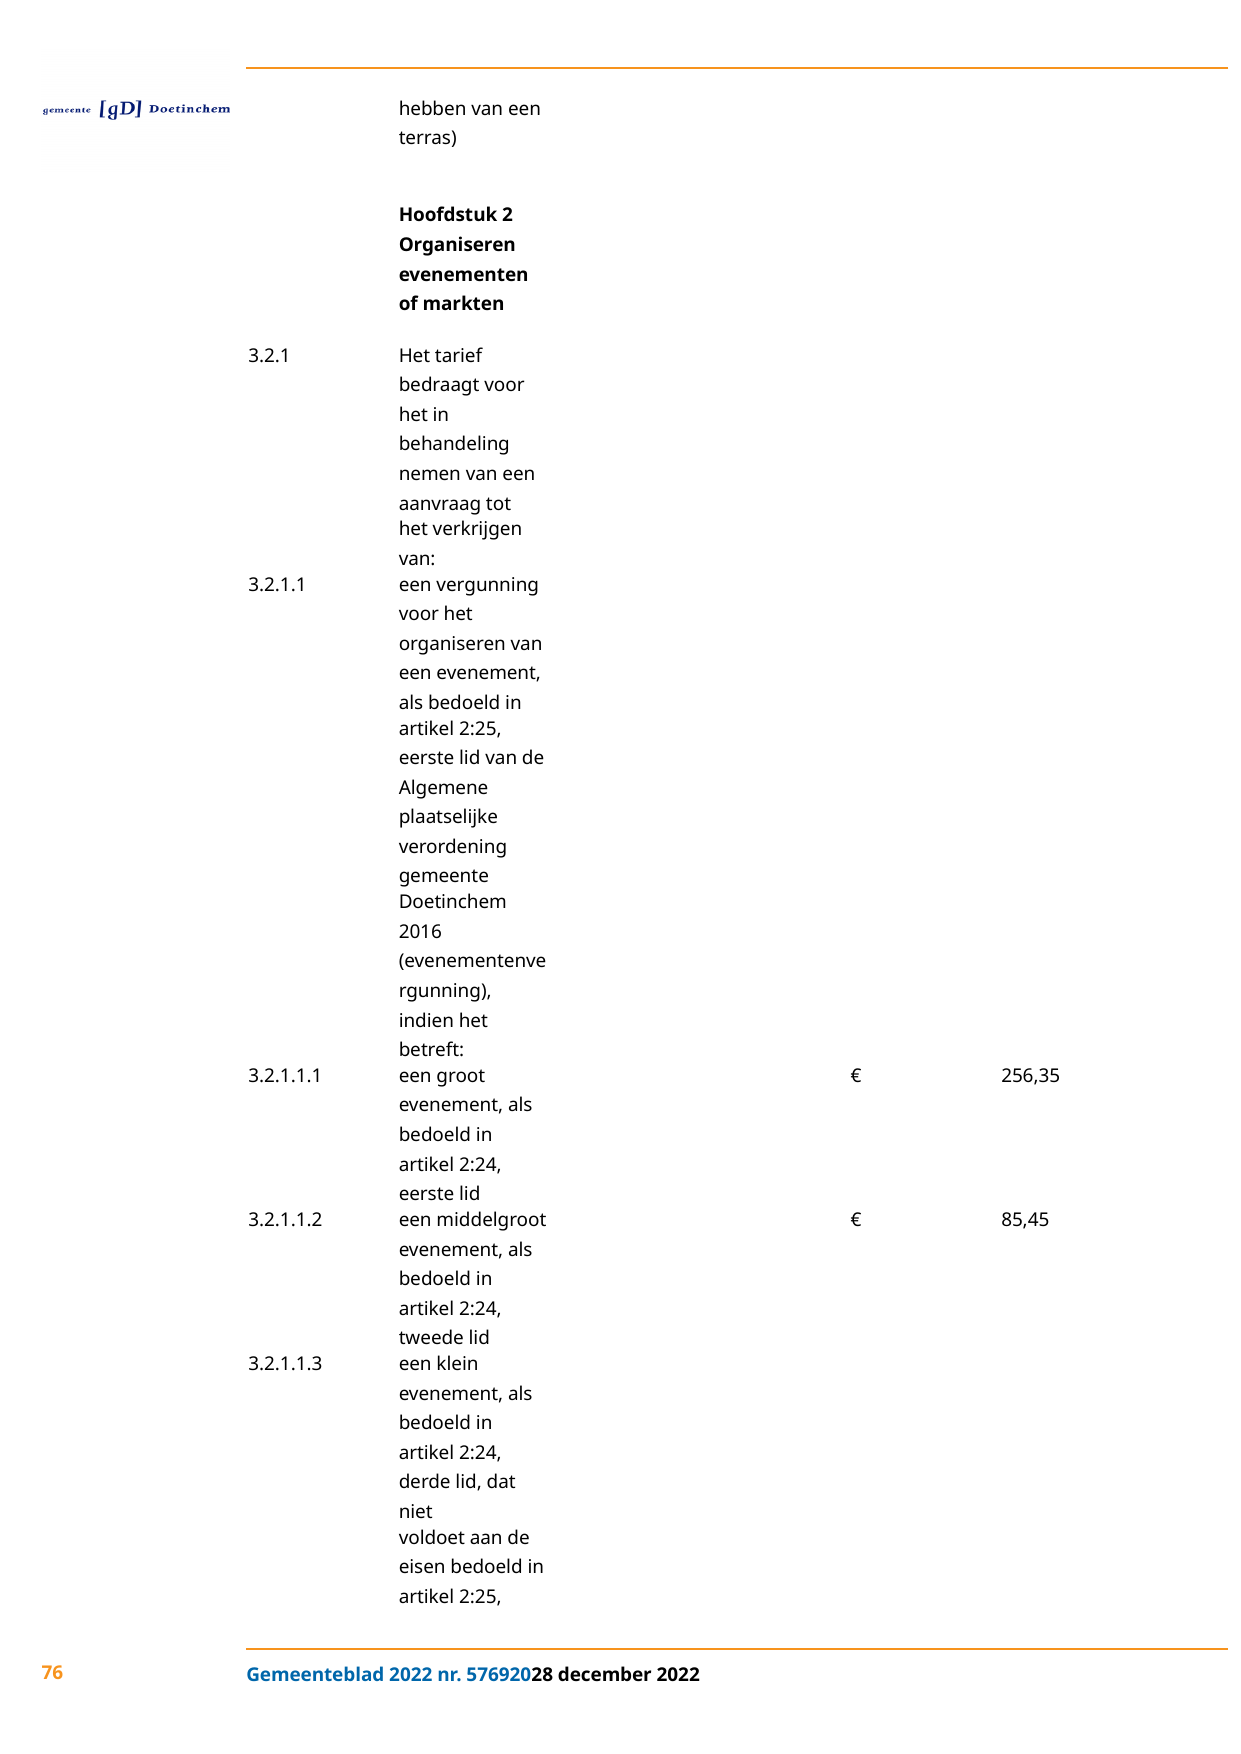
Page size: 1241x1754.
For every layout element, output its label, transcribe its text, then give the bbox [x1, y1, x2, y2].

table_cell [850, 515, 1001, 571]
table_cell [850, 150, 1001, 176]
table_cell [700, 571, 850, 715]
table_cell [549, 889, 700, 1062]
table_cell [700, 316, 850, 342]
table_cell [850, 889, 1001, 1062]
table_cell [248, 150, 398, 176]
table_cell Doetinchem 2016 (evenementenvergunning), indien het betreft: [399, 889, 549, 1062]
table_cell [850, 342, 1001, 515]
table_cell [549, 150, 700, 176]
table_cell [700, 515, 850, 571]
table_cell [850, 571, 1001, 715]
table_cell [1001, 515, 1152, 571]
table_cell [399, 316, 549, 342]
table_cell [248, 889, 398, 1062]
table_cell [1001, 1524, 1152, 1609]
table_cell [549, 1062, 700, 1206]
table_cell 3.2.1.1.2 [248, 1206, 398, 1350]
table_cell een vergunning voor het organiseren van een evenement, als bedoeld in [399, 571, 549, 715]
table_cell € [850, 1206, 1001, 1350]
table_cell [248, 316, 398, 342]
table_cell [1001, 1350, 1152, 1524]
table_cell [700, 1350, 850, 1524]
table_cell 85,45 [1001, 1206, 1152, 1350]
table_cell [549, 176, 700, 202]
table_cell [1001, 95, 1152, 150]
table_cell Het tarief bedraagt voor het in behandeling nemen van een aanvraag tot [399, 342, 549, 515]
table_cell [700, 95, 850, 150]
table_cell € [850, 1062, 1001, 1206]
table_cell 3.2.1.1 [248, 571, 398, 715]
table_cell [1001, 342, 1152, 515]
table_cell 3.2.1 [248, 342, 398, 515]
table_cell [1001, 176, 1152, 202]
table_cell het verkrijgen van: [399, 515, 549, 571]
table_cell [850, 715, 1001, 888]
table_cell [248, 515, 398, 571]
table_cell [549, 515, 700, 571]
table_cell [700, 1524, 850, 1609]
table_cell [549, 1206, 700, 1350]
table_cell [549, 715, 700, 888]
table_cell [1001, 316, 1152, 342]
table_cell [850, 316, 1001, 342]
table_cell [399, 176, 549, 202]
table_cell [1001, 202, 1152, 316]
table_cell [850, 1350, 1001, 1524]
table_cell [549, 342, 700, 515]
table_cell [850, 1524, 1001, 1609]
table_cell [248, 1524, 398, 1609]
table_cell [1001, 150, 1152, 176]
table_cell [549, 316, 700, 342]
table_cell [700, 1206, 850, 1350]
table_cell een klein evenement, als bedoeld in artikel 2:24, derde lid, dat niet [399, 1350, 549, 1524]
table_cell [248, 95, 398, 150]
table_cell 3.2.1.1.1 [248, 1062, 398, 1206]
table_cell voldoet aan de eisen bedoeld in artikel 2:25, [399, 1524, 549, 1609]
table_cell [850, 95, 1001, 150]
table_cell [850, 176, 1001, 202]
table_cell [248, 715, 398, 888]
picture [41, 47, 231, 172]
table_cell Hoofdstuk 2 Organiseren evenementen of markten [399, 202, 549, 316]
table_cell [1001, 715, 1152, 888]
table_cell [700, 889, 850, 1062]
table_cell [700, 342, 850, 515]
table_cell [248, 202, 398, 316]
table_cell [549, 1350, 700, 1524]
table_cell [248, 176, 398, 202]
table_cell [700, 715, 850, 888]
table_cell een groot evenement, als bedoeld in artikel 2:24, eerste lid [399, 1062, 549, 1206]
table_cell [549, 202, 1001, 316]
table_cell [399, 150, 549, 176]
table_cell een middelgroot evenement, als bedoeld in artikel 2:24, tweede lid [399, 1206, 549, 1350]
table_cell [700, 176, 850, 202]
table_cell [700, 1062, 850, 1206]
table_cell artikel 2:25, eerste lid van de Algemene plaatselijke verordening gemeente [399, 715, 549, 888]
table_cell [549, 571, 700, 715]
table_cell [1001, 571, 1152, 715]
table_cell 3.2.1.1.3 [248, 1350, 398, 1524]
table_cell [1001, 889, 1152, 1062]
table_cell [549, 95, 700, 150]
table_cell hebben van een terras) [399, 95, 549, 150]
table_cell [549, 1524, 700, 1609]
table_cell [700, 150, 850, 176]
table_cell 256,35 [1001, 1062, 1152, 1206]
